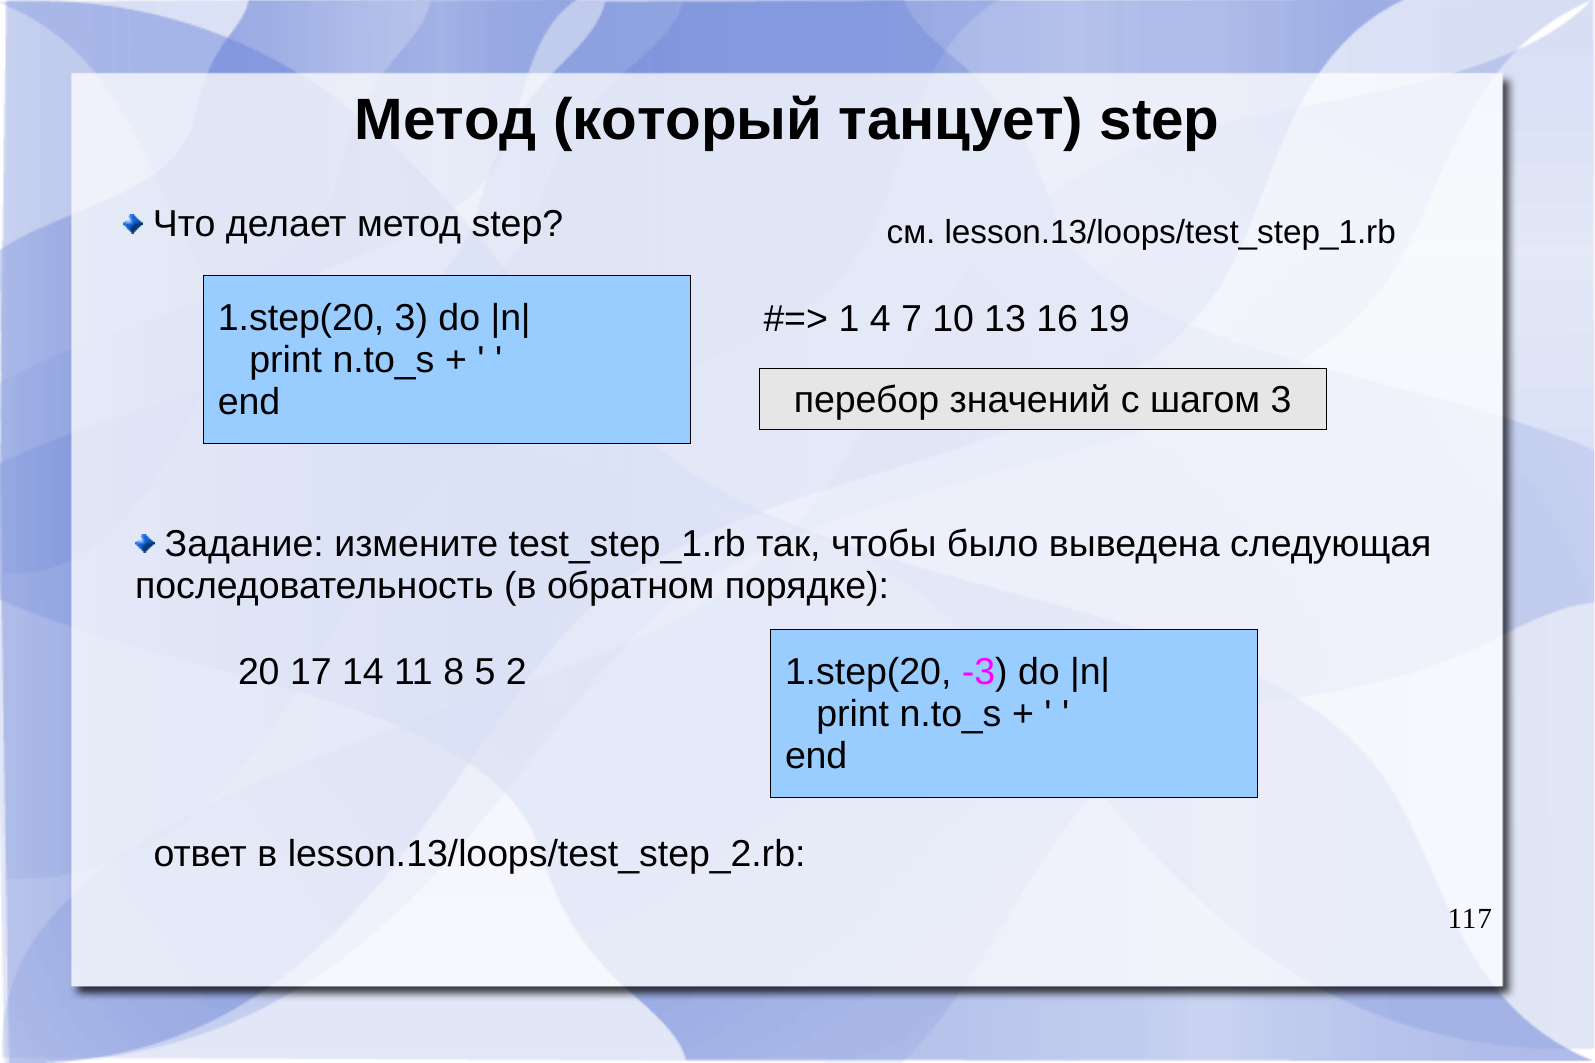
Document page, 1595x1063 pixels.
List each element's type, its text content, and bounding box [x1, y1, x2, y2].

text_box Что делает метод step? [108, 195, 579, 253]
text_box ответ в lesson.13/loops/test_step_2.rb: [138, 824, 821, 882]
text_box 1.step(20, -3) do |n| print n.to_s + ' ' end [770, 629, 1258, 798]
text_box перебор значений с шагом 3 [759, 368, 1327, 430]
text_box 20 17 14 11 8 5 2 [223, 643, 542, 701]
title Метод (который танцует) step [75, 75, 1501, 164]
picture [0, 0, 1595, 1063]
text_box см. lesson.13/loops/test_step_1.rb [862, 205, 1412, 258]
text_box Задание: измените test_step_1.rb так, чтобы было выведена следующая последовательность (в обратном порядке): [120, 515, 1457, 614]
text_box #=> 1 4 7 10 13 16 19 [748, 290, 1146, 348]
text_box 1.step(20, 3) do |n| print n.to_s + ' ' end [203, 275, 691, 444]
